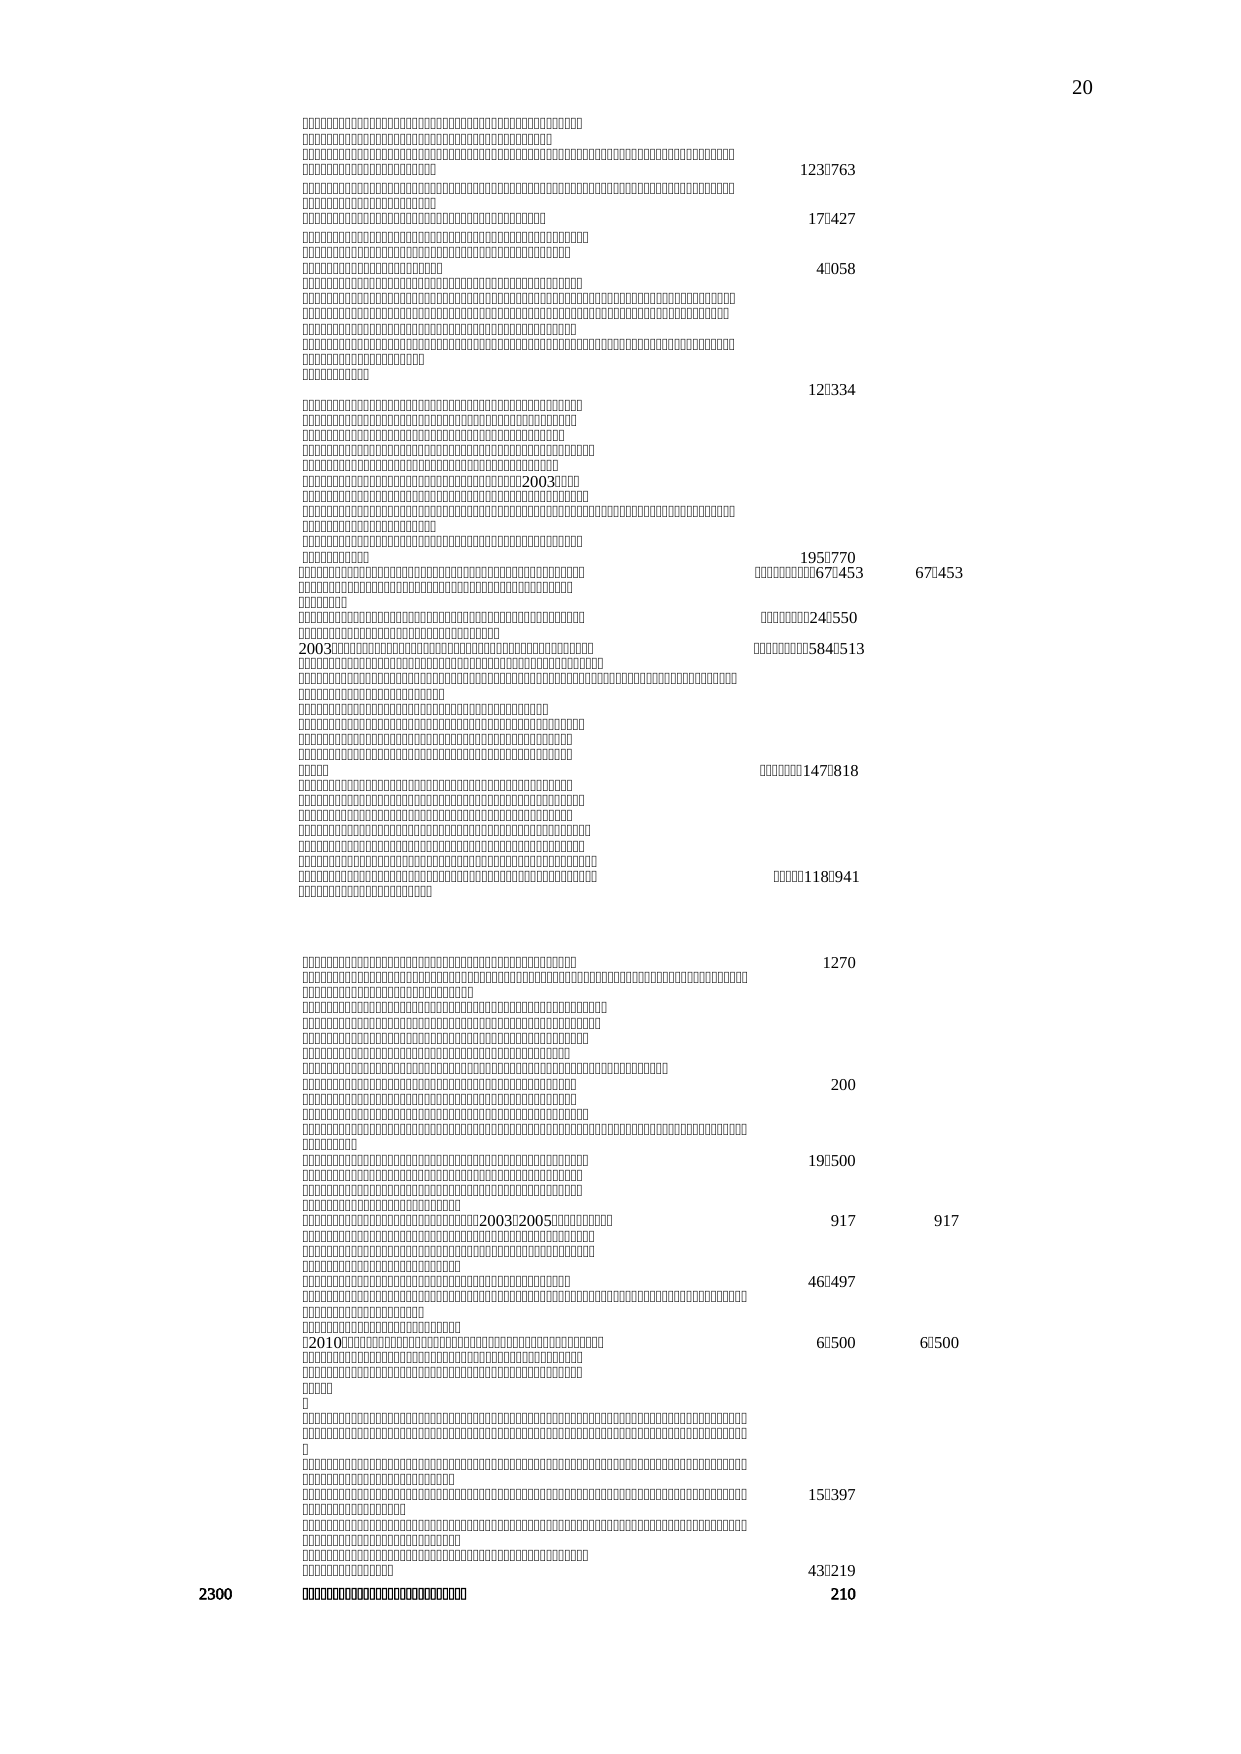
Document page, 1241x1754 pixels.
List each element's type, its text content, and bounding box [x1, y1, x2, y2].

table_cell [970, 567, 1001, 612]
table_cell [867, 1276, 970, 1337]
table_cell  [764, 1276, 867, 1337]
table_cell  [764, 1398, 867, 1519]
table_cell [867, 1398, 970, 1519]
table_cell [188, 1079, 291, 1154]
table_cell     [291, 1398, 763, 1519]
table_cell  [867, 1215, 970, 1276]
table_cell         [291, 780, 763, 957]
table_cell [970, 118, 1001, 183]
table_cell [970, 957, 1001, 1078]
table_cell     [291, 1215, 763, 1276]
table_cell [867, 643, 970, 719]
table_cell  [867, 567, 970, 612]
table_cell [970, 232, 1001, 278]
table_cell   [291, 183, 749, 232]
table_cell  [749, 643, 867, 719]
table_cell [188, 118, 291, 183]
table_cell [867, 957, 970, 1078]
table_cell [867, 1079, 970, 1154]
table_cell     [291, 643, 749, 719]
table_cell  [749, 232, 867, 278]
table_cell [970, 399, 1001, 567]
table_cell [867, 183, 970, 232]
table_cell  [764, 1520, 867, 1588]
table_cell [188, 183, 291, 232]
table_cell [188, 1215, 291, 1276]
table_cell [867, 1588, 970, 1603]
table_cell  [749, 612, 867, 643]
table_cell  [764, 1215, 867, 1276]
table_cell [188, 780, 291, 957]
table_cell  [291, 1588, 763, 1603]
table_cell [970, 1520, 1001, 1588]
table_cell  [749, 399, 867, 567]
table_cell [970, 1588, 1001, 1603]
table_cell  [188, 1588, 291, 1603]
table_cell [188, 719, 291, 779]
table_cell [188, 1155, 291, 1215]
table_cell [867, 1520, 970, 1588]
table_cell    [291, 118, 749, 183]
table_cell [188, 1520, 291, 1588]
table_cell [970, 612, 1001, 643]
table_cell [867, 118, 970, 183]
table_cell [188, 1276, 291, 1337]
table_cell [867, 278, 970, 399]
table_cell [970, 780, 1001, 957]
table_cell           [291, 399, 749, 567]
table_cell    [291, 232, 749, 278]
table_cell     [291, 1337, 763, 1398]
table_cell    [291, 1276, 763, 1337]
table_cell     [291, 1079, 763, 1154]
table_cell  [764, 957, 867, 1078]
table_cell [188, 278, 291, 399]
table_cell [867, 232, 970, 278]
table_cell [188, 612, 291, 643]
table_cell [970, 1215, 1001, 1276]
table_cell  [764, 1079, 867, 1154]
table_cell [867, 719, 970, 779]
table_cell [188, 643, 291, 719]
table_cell  [764, 780, 867, 957]
table_cell  [749, 719, 867, 779]
table_cell [867, 612, 970, 643]
table_cell [970, 183, 1001, 232]
table_cell [867, 1155, 970, 1215]
table_cell  [749, 278, 867, 399]
table_cell [188, 1398, 291, 1519]
table_cell [970, 1079, 1001, 1154]
table_cell  [749, 118, 867, 183]
table_cell  [867, 1337, 970, 1398]
table_cell [970, 643, 1001, 719]
table_cell     [291, 1155, 763, 1215]
table_cell     [291, 719, 749, 779]
table_cell [867, 780, 970, 957]
table_cell [188, 399, 291, 567]
table_cell [188, 232, 291, 278]
table_cell      [291, 278, 749, 399]
table_cell    [291, 1520, 763, 1588]
table_cell [970, 1398, 1001, 1519]
table_cell  [764, 1588, 867, 1603]
table_cell [188, 1337, 291, 1398]
table_cell [867, 399, 970, 567]
table_cell        [291, 957, 763, 1078]
table_cell [970, 1276, 1001, 1337]
table_cell  [749, 183, 867, 232]
table_cell  [764, 1155, 867, 1215]
table_cell    [291, 567, 749, 612]
table_cell [970, 719, 1001, 779]
table_cell [970, 1155, 1001, 1215]
table_cell   [291, 612, 749, 643]
table_cell  [749, 567, 867, 612]
table_cell [188, 957, 291, 1078]
table_cell  [764, 1337, 867, 1398]
table_cell [970, 278, 1001, 399]
table_cell [970, 1337, 1001, 1398]
table_cell [188, 567, 291, 612]
